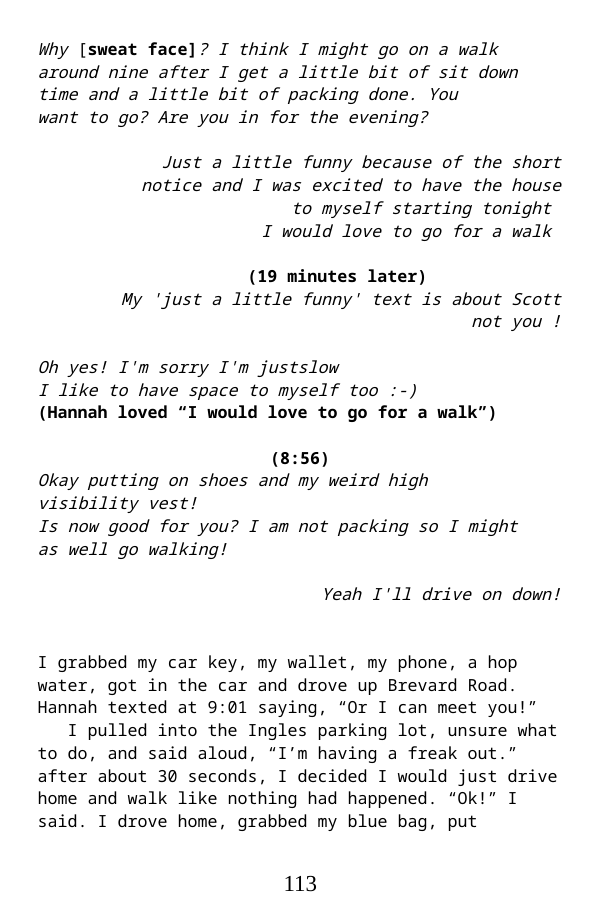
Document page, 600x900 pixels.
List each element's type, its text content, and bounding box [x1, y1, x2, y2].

text I like to have space to myself too :-) [37, 378, 562, 401]
text Yeah I'll drive on down! [37, 582, 562, 605]
text Is now good for you? I am not packing so I might [37, 514, 562, 537]
text (Hannah loved “I would love to go for a walk”) [37, 401, 562, 423]
text want to go? Are you in for the evening? [37, 106, 562, 128]
text I pulled into the Ingles parking lot, unsure what to do, and said aloud, “I’m having a freak out.” after about 30 seconds, I decided I would just drive home and walk like nothing had happened. “Ok!” I said. I drove home, grabbed my blue bag, put [37, 719, 562, 832]
text Why [sweat face]? I think I might go on a walk around nine after I get a little bit of sit down time and a little bit of packing done. You [37, 37, 562, 106]
text Okay putting on shoes and my weird high [37, 469, 562, 492]
text (8:56) [37, 446, 562, 469]
text My 'just a little funny' text is about Scott not you ! [111, 287, 562, 333]
text as well go walking! [37, 537, 562, 560]
text I would love to go for a walk [111, 219, 562, 242]
text Oh yes! I'm sorry I'm justslow [37, 355, 562, 378]
text I grabbed my car key, my wallet, my phone, a hop water, got in the car and drove up Brevard Road. Hannah texted at 9:01 saying, “Or I can meet you!” [37, 651, 562, 719]
text (19 minutes later) [111, 264, 562, 287]
text visibility vest! [37, 492, 562, 514]
text Just a little funny because of the short notice and I was excited to have the house to myself starting tonight [111, 151, 562, 219]
